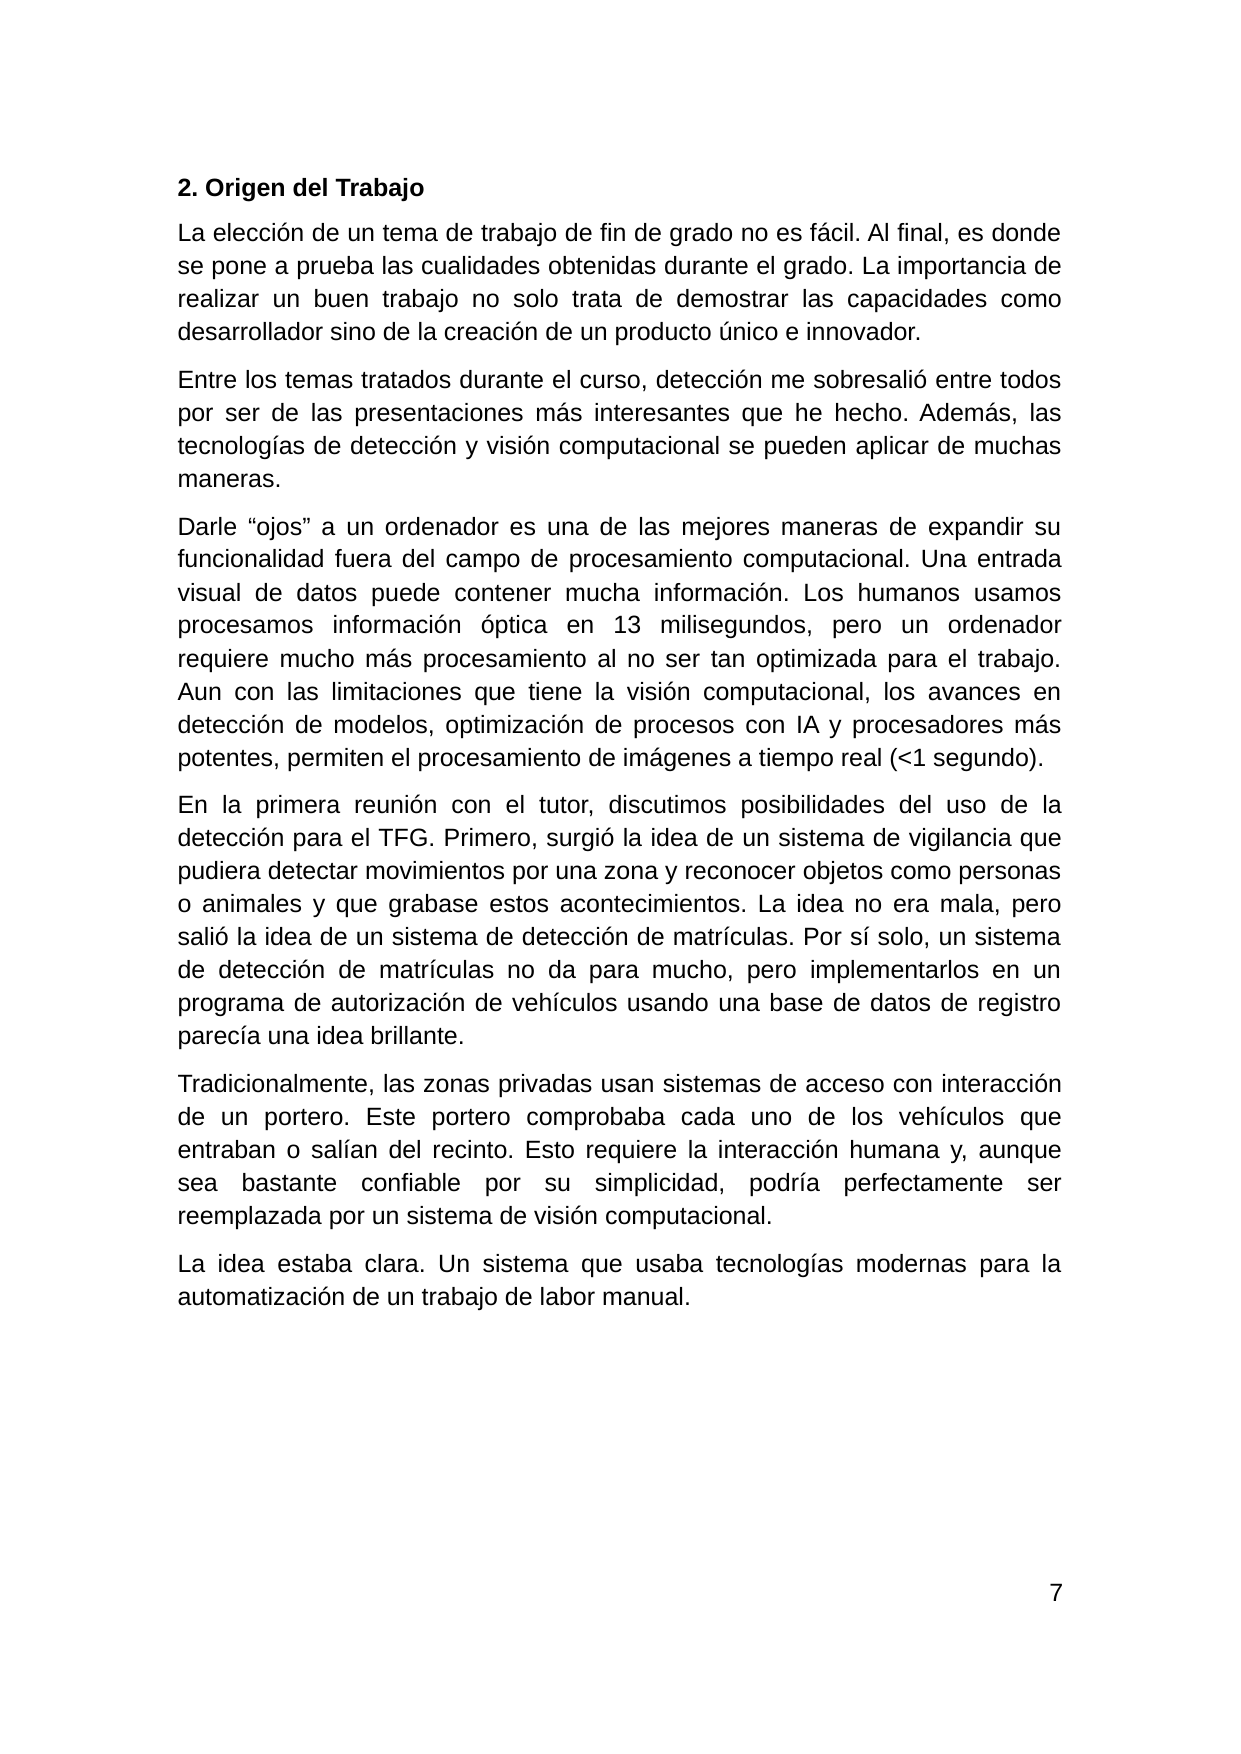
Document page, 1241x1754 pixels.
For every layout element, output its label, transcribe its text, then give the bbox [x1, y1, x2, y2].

text En la primera reunión con el tutor, discutimos posibilidades del uso de la detección para el TFG. Primero, surgió la idea de un sistema de vigilancia que pudiera detectar movimientos por una zona y reconocer objetos como personas o animales y que grabase estos acontecimientos. La idea no era mala, pero salió la idea de un sistema de detección de matrículas. Por sí solo, un sistema de detección de matrículas no da para mucho, pero implementarlos en un programa de autorización de vehículos usando una base de datos de registro parecía una idea brillante. [177, 790, 1063, 1050]
subtitle 2. Origen del Trabajo [177, 173, 1063, 201]
text Tradicionalmente, las zonas privadas usan sistemas de acceso con interacción de un portero. Este portero comprobaba cada uno de los vehículos que entraban o salían del recinto. Esto requiere la interacción humana y, aunque sea bastante confiable por su simplicidad, podría perfectamente ser reemplazada por un sistema de visión computacional. [177, 1069, 1063, 1230]
text Entre los temas tratados durante el curso, detección me sobresalió entre todos por ser de las presentaciones más interesantes que he hecho. Además, las tecnologías de detección y visión computacional se pueden aplicar de muchas maneras. [177, 365, 1063, 493]
text Darle “ojos” a un ordenador es una de las mejores maneras de expandir su funcionalidad fuera del campo de procesamiento computacional. Una entrada visual de datos puede contener mucha información. Los humanos usamos procesamos información óptica en 13 milisegundos, pero un ordenador requiere mucho más procesamiento al no ser tan optimizada para el trabajo. Aun con las limitaciones que tiene la visión computacional, los avances en detección de modelos, optimización de procesos con IA y procesadores más potentes, permiten el procesamiento de imágenes a tiempo real (<1 segundo). [177, 511, 1063, 771]
text La elección de un tema de trabajo de fin de grado no es fácil. Al final, es donde se pone a prueba las cualidades obtenidas durante el grado. La importancia de realizar un buen trabajo no solo trata de demostrar las capacidades como desarrollador sino de la creación de un producto único e innovador. [177, 218, 1063, 346]
text La idea estaba clara. Un sistema que usaba tecnologías modernas para la automatización de un trabajo de labor manual. [177, 1249, 1063, 1310]
